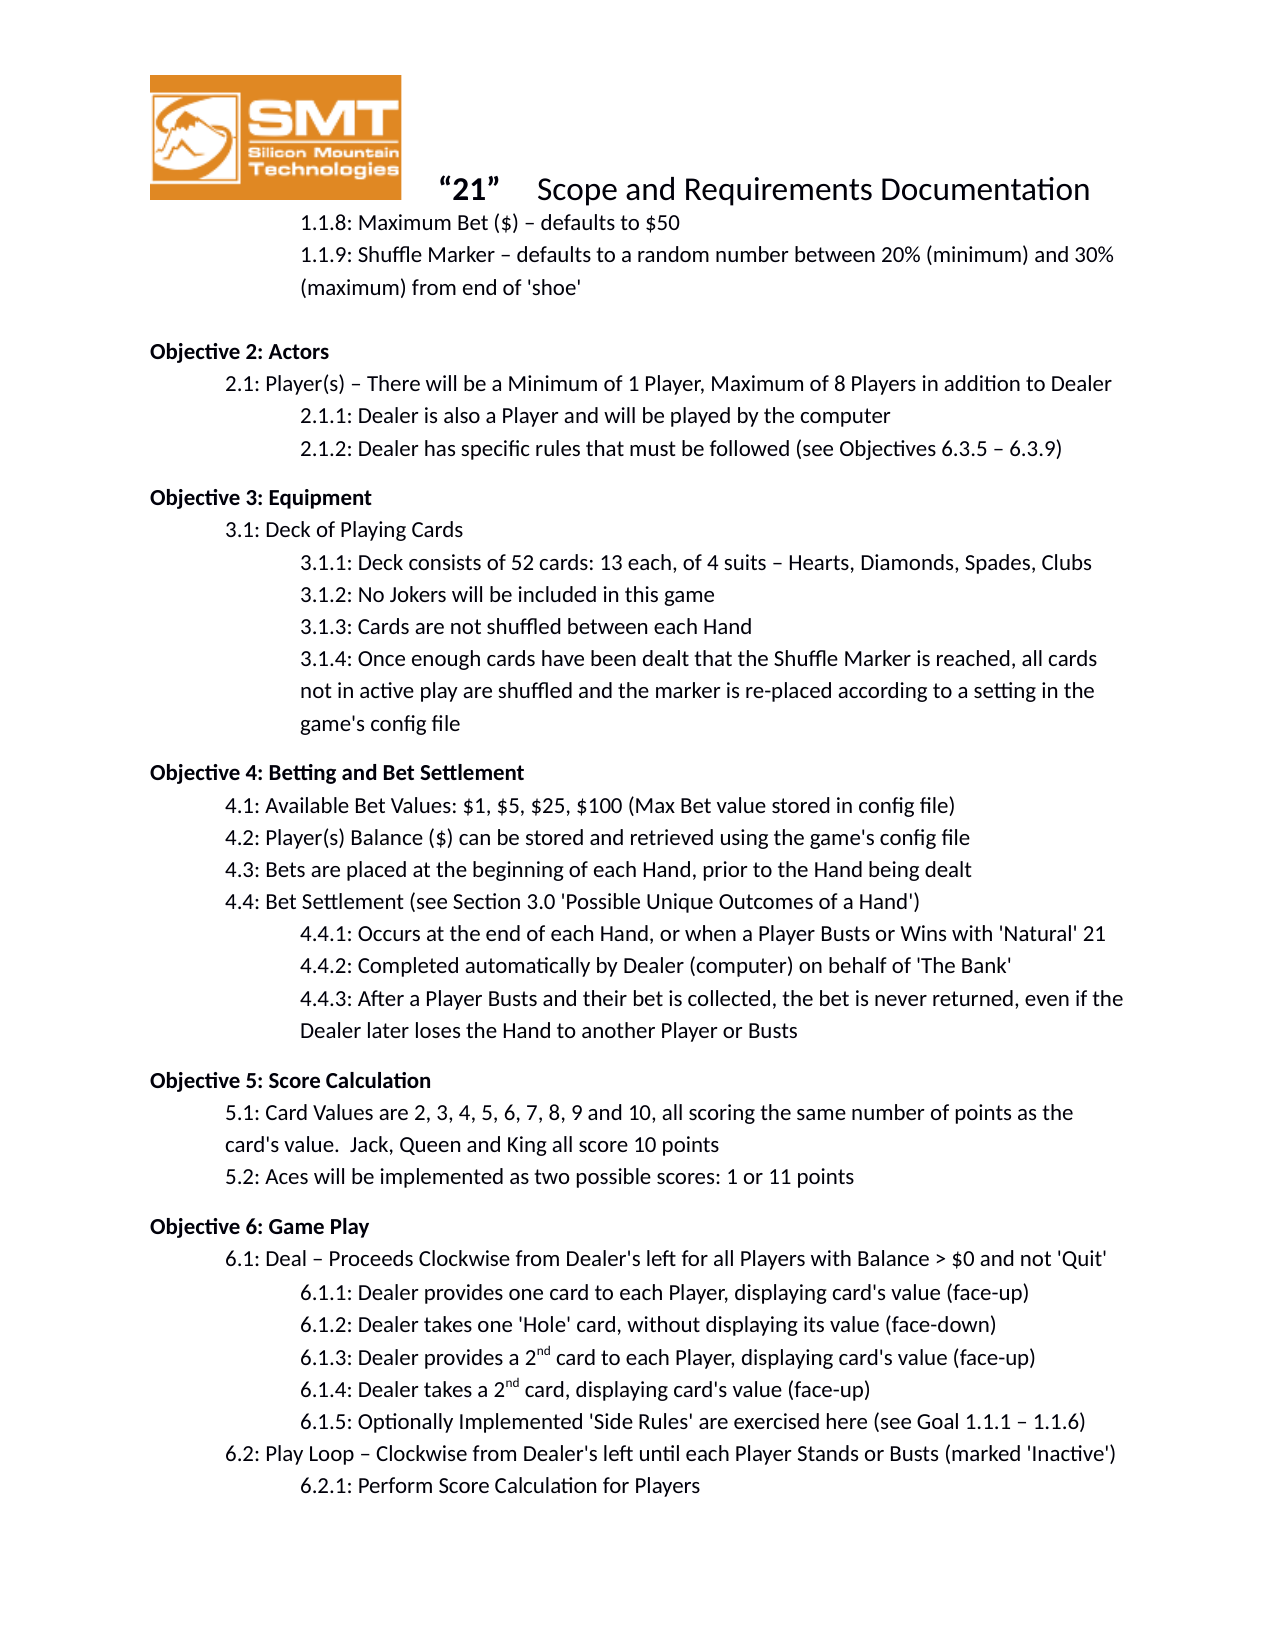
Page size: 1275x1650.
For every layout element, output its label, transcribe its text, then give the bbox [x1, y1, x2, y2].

text 6.1.4: Dealer takes a 2nd card, displaying card's value (face-up) [150, 1375, 1125, 1403]
text 4.3: Bets are placed at the beginning of each Hand, prior to the Hand being dealt [150, 855, 1125, 883]
text 3.1.4: Once enough cards have been dealt that the Shuffle Marker is reached, all cards [150, 644, 1125, 672]
text 5.1: Card Values are 2, 3, 4, 5, 6, 7, 8, 9 and 10, all scoring the same number of points as the [150, 1098, 1125, 1126]
text 2.1: Player(s) – There will be a Minimum of 1 Player, Maximum of 8 Players in addition to Dealer [150, 369, 1125, 397]
text 6.1.2: Dealer takes one 'Hole' card, without displaying its value (face-down) [150, 1311, 1125, 1339]
text 2.1.2: Dealer has specific rules that must be followed (see Objectives 6.3.5 – 6.3.9) [150, 434, 1125, 462]
text not in active play are shuffled and the marker is re-placed according to a setting in the [150, 677, 1125, 704]
text 2.1.1: Dealer is also a Player and will be played by the computer [150, 401, 1125, 429]
text Objective 3: Equipment [150, 483, 1125, 511]
text Objective 5: Score Calculation [150, 1066, 1125, 1094]
text 4.4.2: Completed automatically by Dealer (computer) on behalf of 'The Bank' [150, 952, 1125, 980]
text 4.2: Player(s) Balance ($) can be stored and retrieved using the game's config file [150, 823, 1125, 851]
text 4.4.3: After a Player Busts and their bet is collected, the bet is never returned, even if the [150, 984, 1125, 1012]
text Objective 6: Game Play [150, 1212, 1125, 1240]
text 3.1.3: Cards are not shuffled between each Hand [150, 612, 1125, 640]
text 6.2: Play Loop – Clockwise from Dealer's left until each Player Stands or Busts (marked 'Inactive') [150, 1439, 1125, 1467]
text Objective 2: Actors [150, 337, 1125, 365]
text game's config file [150, 709, 1125, 737]
text 4.1: Available Bet Values: $1, $5, $25, $100 (Max Bet value stored in config file) [150, 791, 1125, 819]
text (maximum) from end of 'shoe' [150, 273, 1125, 301]
text 3.1: Deck of Playing Cards [150, 516, 1125, 544]
picture [150, 75, 402, 200]
text 3.1.1: Deck consists of 52 cards: 13 each, of 4 suits – Hearts, Diamonds, Spades, Clubs 3.1.2: No Jokers will be included in this game [150, 548, 1125, 608]
text Dealer later loses the Hand to another Player or Busts [150, 1016, 1125, 1044]
text 4.4: Bet Settlement (see Section 3.0 'Possible Unique Outcomes of a Hand') [150, 887, 1125, 915]
text 1.1.9: Shuffle Marker – defaults to a random number between 20% (minimum) and 30% [150, 241, 1125, 268]
text 6.1.1: Dealer provides one card to each Player, displaying card's value (face-up) [150, 1278, 1125, 1306]
text 6.1.5: Optionally Implemented 'Side Rules' are exercised here (see Goal 1.1.1 – 1.1.6) [150, 1407, 1125, 1435]
text 6.1.3: Dealer provides a 2nd card to each Player, displaying card's value (face-up) [150, 1343, 1125, 1371]
text 1.1.8: Maximum Bet ($) – defaults to $50 [150, 208, 1125, 236]
text 6.1: Deal – Proceeds Clockwise from Dealer's left for all Players with Balance > $0 and not 'Quit' [150, 1244, 1125, 1272]
text 4.4.1: Occurs at the end of each Hand, or when a Player Busts or Wins with 'Natural' 21 [150, 919, 1125, 947]
text Objective 4: Betting and Bet Settlement [150, 758, 1125, 787]
text 6.2.1: Perform Score Calculation for Players [150, 1472, 1125, 1499]
text 5.2: Aces will be implemented as two possible scores: 1 or 11 points [150, 1162, 1125, 1190]
text card's value. Jack, Queen and King all score 10 points [150, 1130, 1125, 1158]
